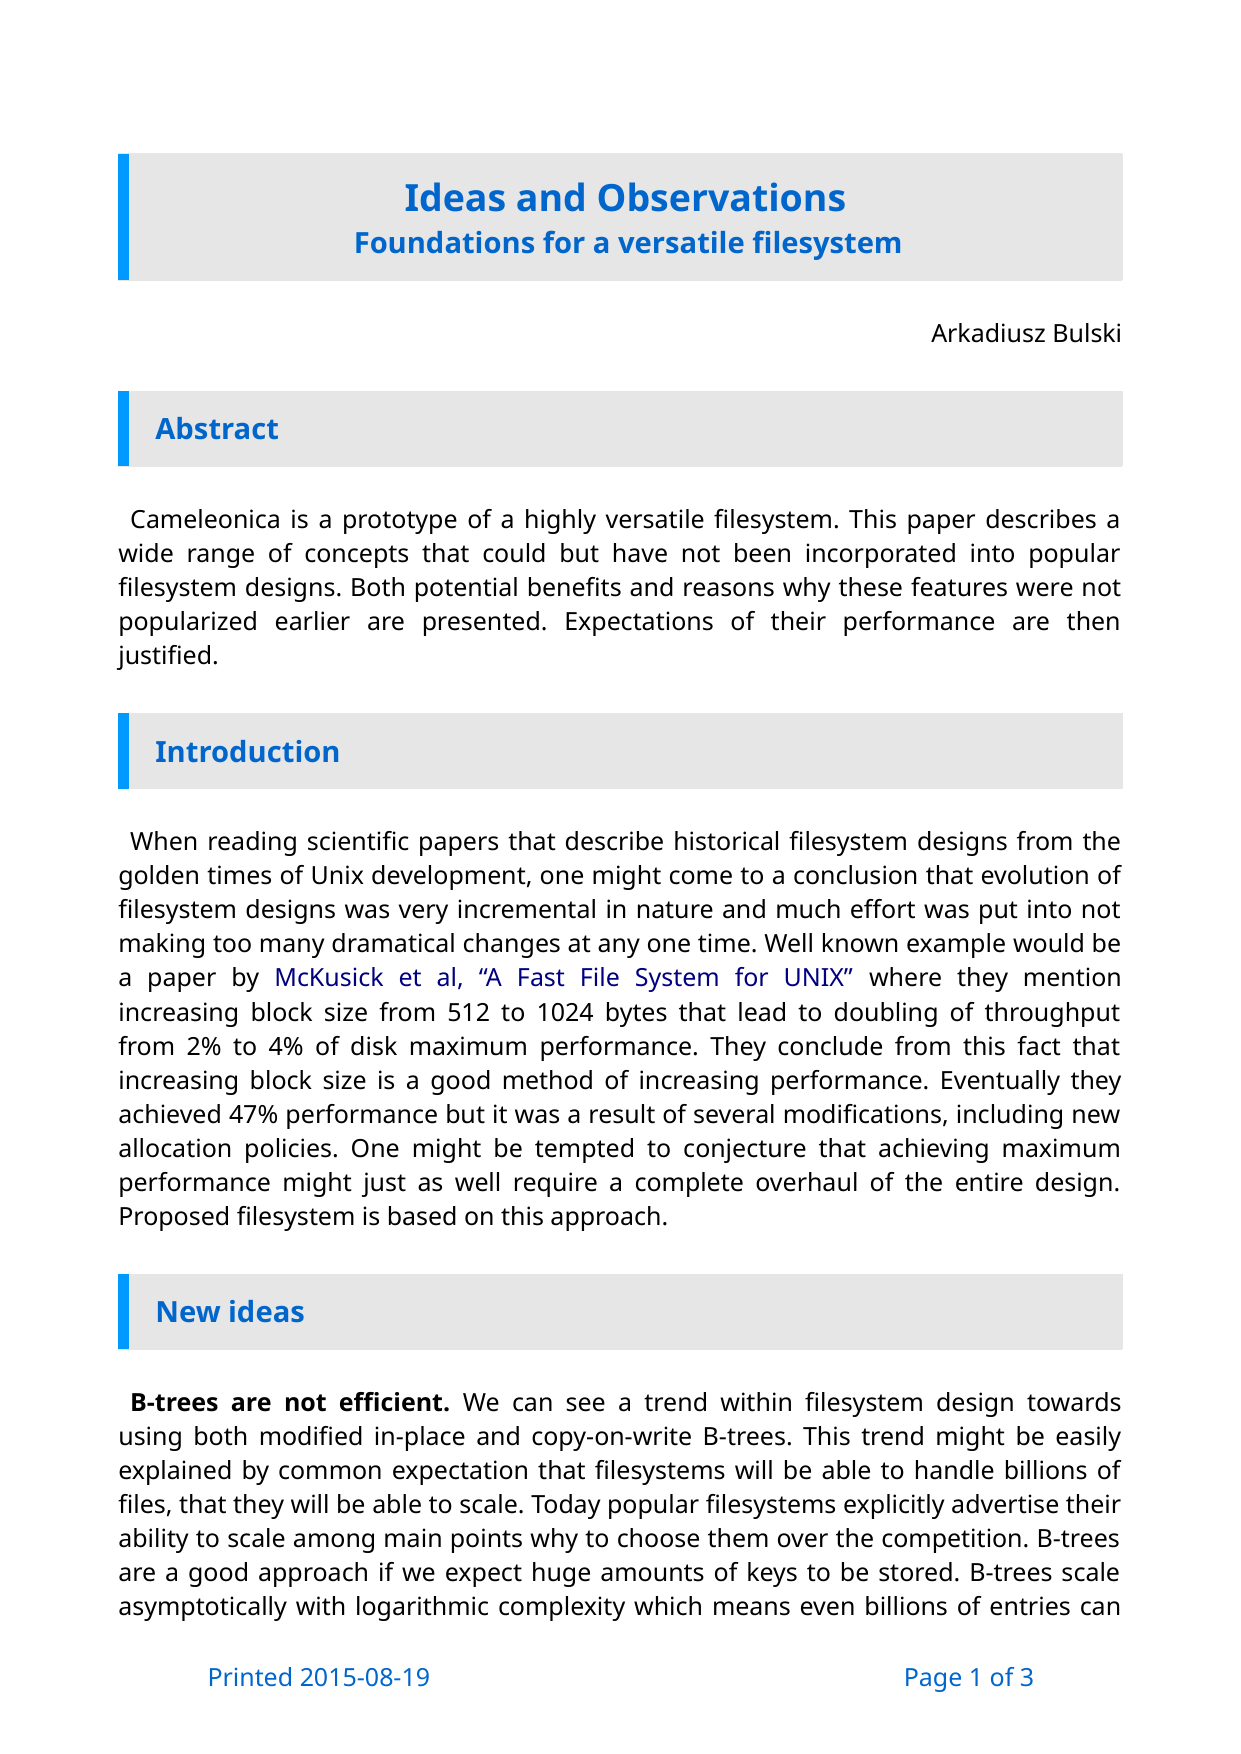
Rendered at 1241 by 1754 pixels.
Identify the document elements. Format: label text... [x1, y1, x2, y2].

title Ideas and Observations Foundations for a versatile filesystem [129, 155, 1122, 280]
text Cameleonica is a prototype of a highly versatile filesystem. This paper describes a wide range of concepts that could but have not been incorporated into popular filesystem designs. Both potential benefits and reasons why these features were not popularized earlier are presented. Expectations of their performance are then justified. [118, 501, 1122, 672]
subtitle Introduction [129, 714, 1122, 788]
text B-trees are not efficient. We can see a trend within filesystem design towards using both modified in-place and copy-on-write B-trees. This trend might be easily explained by common expectation that filesystems will be able to handle billions of files, that they will be able to scale. Today popular filesystems explicitly advertise their ability to scale among main points why to choose them over the competition. B-trees are a good approach if we expect huge amounts of keys to be stored. B-trees scale asymptotically with logarithmic complexity which means even billions of entries can [118, 1385, 1122, 1623]
subtitle Abstract [129, 392, 1122, 466]
text When reading scientific papers that describe historical filesystem designs from the golden times of Unix development, one might come to a conclusion that evolution of filesystem designs was very incremental in nature and much effort was put into not making too many dramatical changes at any one time. Well known example would be a paper by McKusick et al, “A Fast File System for UNIX” where they mention increasing block size from 512 to 1024 bytes that lead to doubling of throughput from 2% to 4% of disk maximum performance. They conclude from this fact that increasing block size is a good method of increasing performance. Eventually they achieved 47% performance but it was a result of several modifications, including new allocation policies. One might be tempted to conjecture that achieving maximum performance might just as well require a complete overhaul of the entire design. Proposed filesystem is based on this approach. [118, 824, 1122, 1233]
subtitle New ideas [129, 1275, 1122, 1349]
text Arkadiusz Bulski [118, 315, 1122, 349]
